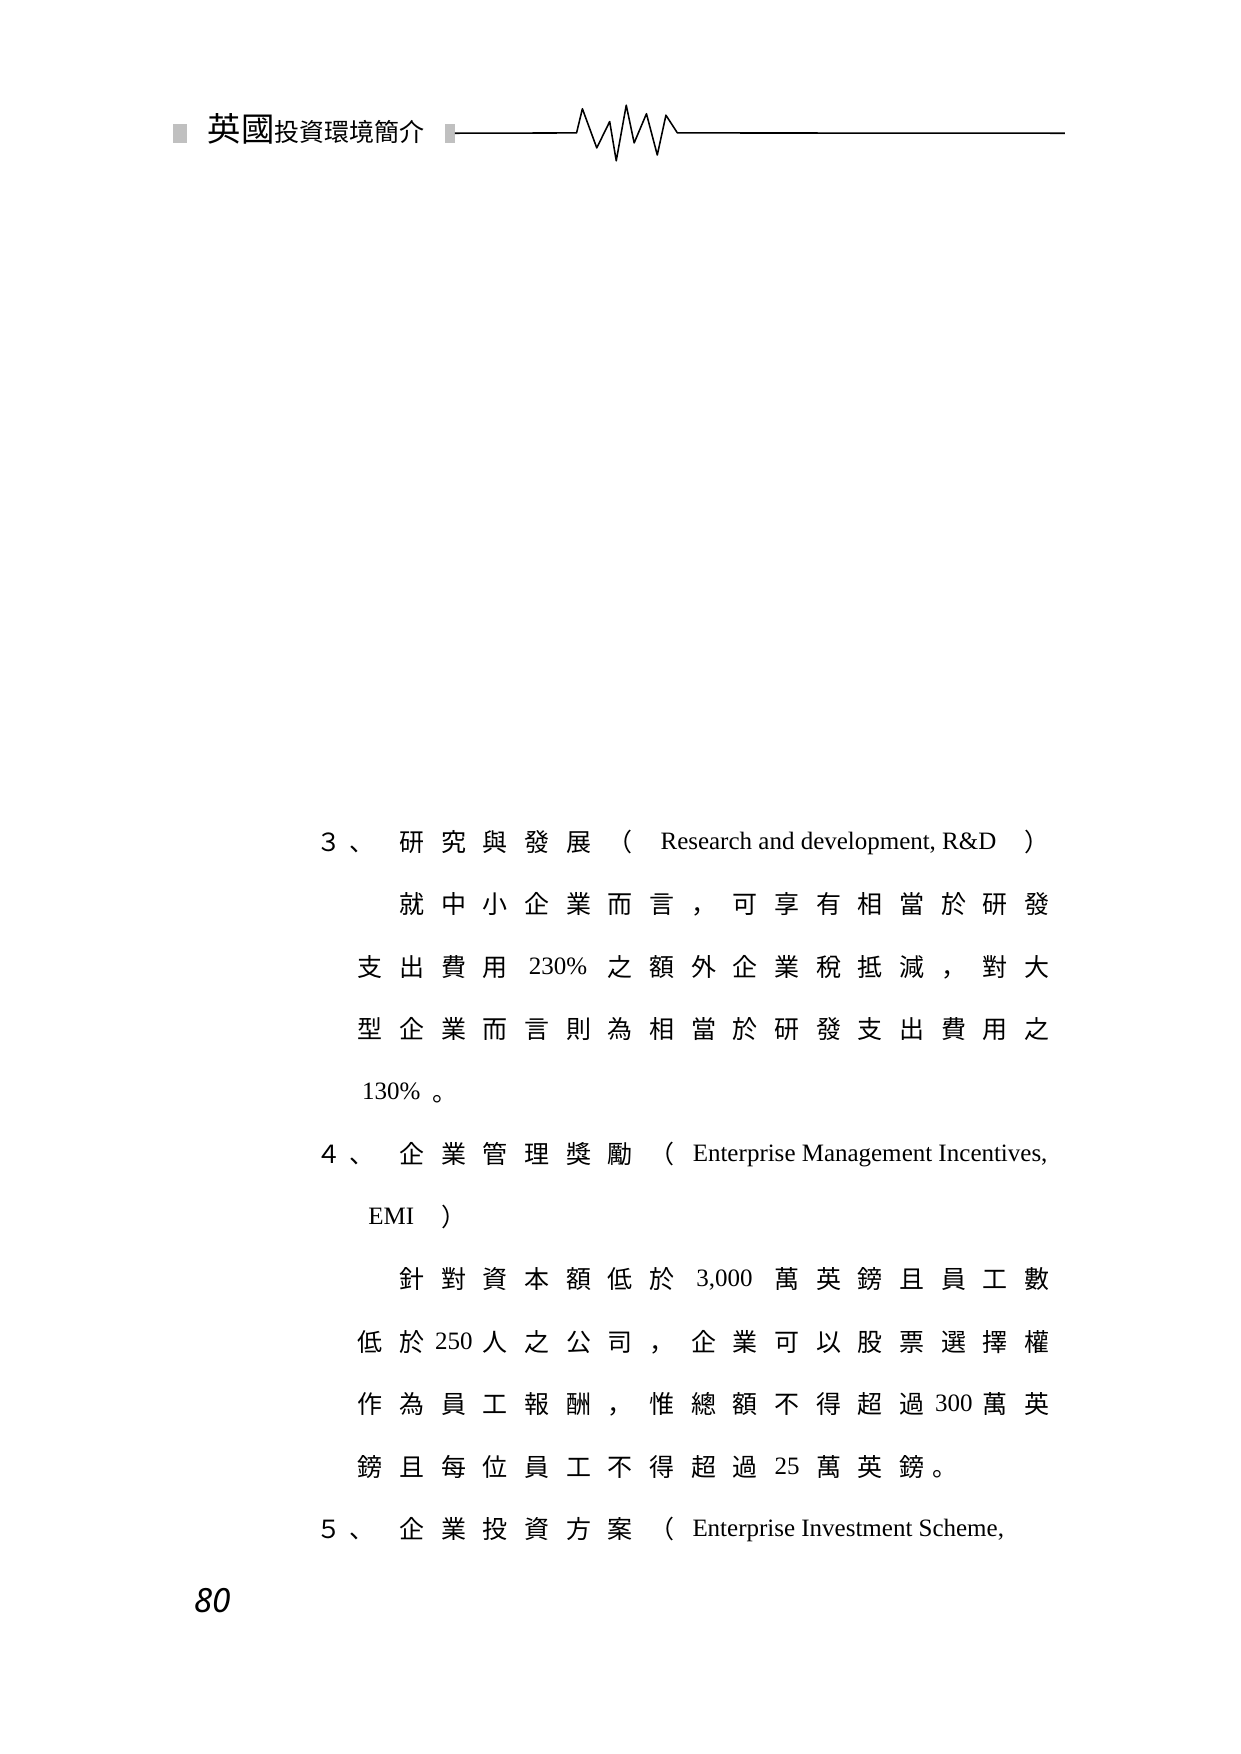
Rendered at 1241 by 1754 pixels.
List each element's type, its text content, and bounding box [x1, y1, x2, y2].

text 針對資本額低於3,000萬英鎊且員工數低於250人之公司，企業可以股票選擇權作為員工報酬，惟總額不得超過300萬英鎊且每位員工不得超過25萬英鎊。 [330, 1236, 1058, 1486]
text ５、企業投資方案（Enterprise Investment Scheme, [281, 1486, 1058, 1549]
text 就中小企業而言，可享有相當於研發支出費用230%之額外企業稅抵減，對大型企業而言則為相當於研發支出費用之130%。 [330, 861, 1058, 1111]
text ４、企業管理獎勵（Enterprise Management Incentives, EMI） [281, 1111, 1058, 1236]
text ３、研究與發展（Research and development, R&D） [281, 799, 1058, 861]
